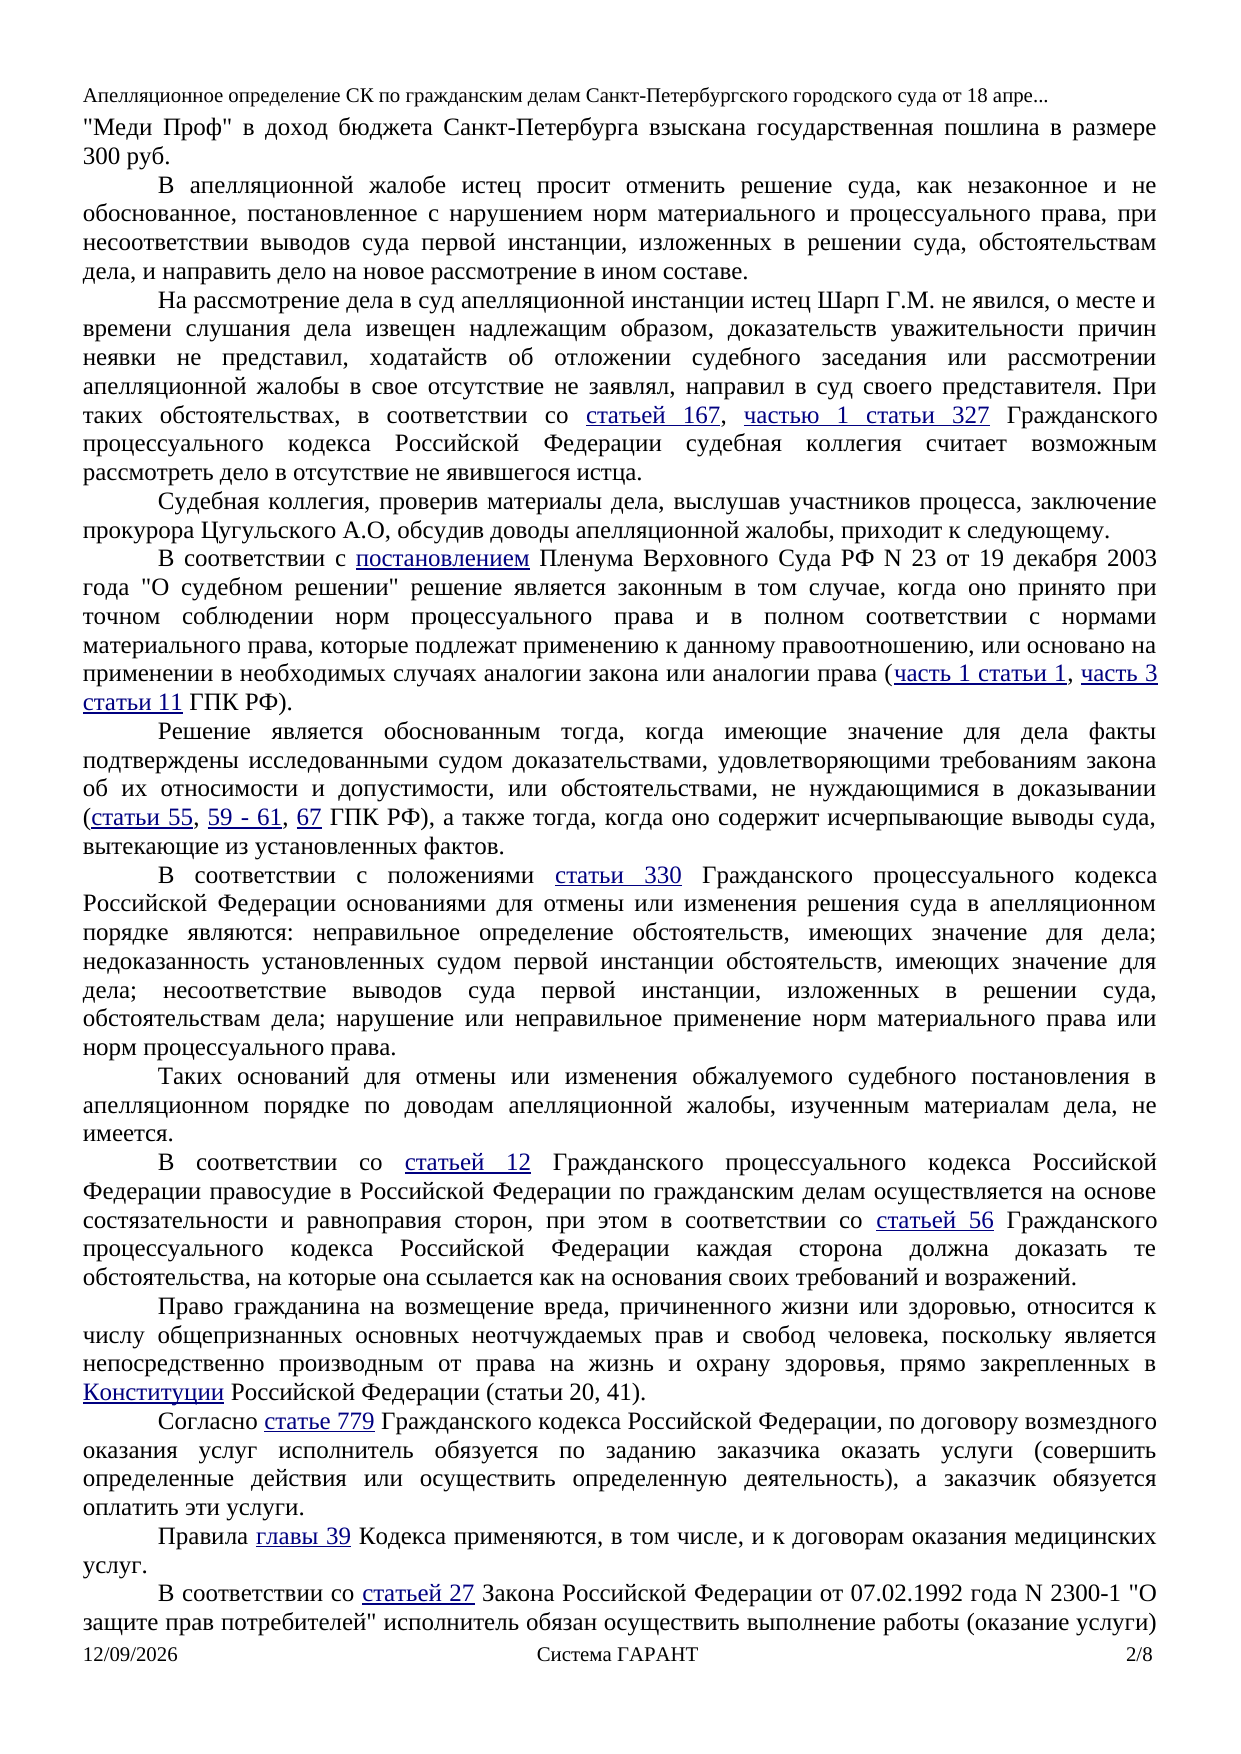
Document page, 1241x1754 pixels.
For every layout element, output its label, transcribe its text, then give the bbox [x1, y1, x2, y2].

text В соответствии с положениями статьи 330 Гражданского процессуального кодекса Российской Федерации основаниями для отмены или изменения решения суда в апелляционном порядке являются: неправильное определение обстоятельств, имеющих значение для дела; недоказанность установленных судом первой инстанции обстоятельств, имеющих значение для дела; несоответствие выводов суда первой инстанции, изложенных в решении суда, обстоятельствам дела; нарушение или неправильное применение норм материального права или норм процессуального права. [83, 860, 1157, 1061]
text В соответствии с постановлением Пленума Верховного Суда РФ N 23 от 19 декабря 2003 года "О судебном решении" решение является законным в том случае, когда оно принято при точном соблюдении норм процессуального права и в полном соответствии с нормами материального права, которые подлежат применению к данному правоотношению, или основано на применении в необходимых случаях аналогии закона или аналогии права (часть 1 статьи 1, часть 3 статьи 11 ГПК РФ). [83, 543, 1157, 716]
text Решение является обоснованным тогда, когда имеющие значение для дела факты подтверждены исследованными судом доказательствами, удовлетворяющими требованиям закона об их относимости и допустимости, или обстоятельствами, не нуждающимися в доказывании (статьи 55, 59 - 61, 67 ГПК РФ), а также тогда, когда оно содержит исчерпывающие выводы суда, вытекающие из установленных фактов. [83, 716, 1157, 860]
text Правила главы 39 Кодекса применяются, в том числе, и к договорам оказания медицинских услуг. [83, 1521, 1157, 1578]
text Судебная коллегия, проверив материалы дела, выслушав участников процесса, заключение прокурора Цугульского А.О, обсудив доводы апелляционной жалобы, приходит к следующему. [83, 486, 1157, 543]
text "Меди Проф" в доход бюджета Санкт-Петербурга взыскана государственная пошлина в размере 300 руб. [83, 112, 1157, 170]
text В соответствии со статьей 12 Гражданского процессуального кодекса Российской Федерации правосудие в Российской Федерации по гражданским делам осуществляется на основе состязательности и равноправия сторон, при этом в соответствии со статьей 56 Гражданского процессуального кодекса Российской Федерации каждая сторона должна доказать те обстоятельства, на которые она ссылается как на основания своих требований и возражений. [83, 1147, 1157, 1291]
text В апелляционной жалобе истец просит отменить решение суда, как незаконное и не обоснованное, постановленное с нарушением норм материального и процессуального права, при несоответствии выводов суда первой инстанции, изложенных в решении суда, обстоятельствам дела, и направить дело на новое рассмотрение в ином составе. [83, 170, 1157, 285]
text Право гражданина на возмещение вреда, причиненного жизни или здоровью, относится к числу общепризнанных основных неотчуждаемых прав и свобод человека, поскольку является непосредственно производным от права на жизнь и охрану здоровья, прямо закрепленных в Конституции Российской Федерации (статьи 20, 41). [83, 1291, 1157, 1406]
text Согласно статье 779 Гражданского кодекса Российской Федерации, по договору возмездного оказания услуг исполнитель обязуется по заданию заказчика оказать услуги (совершить определенные действия или осуществить определенную деятельность), а заказчик обязуется оплатить эти услуги. [83, 1406, 1157, 1521]
text Таких оснований для отмены или изменения обжалуемого судебного постановления в апелляционном порядке по доводам апелляционной жалобы, изученным материалам дела, не имеется. [83, 1061, 1157, 1147]
text На рассмотрение дела в суд апелляционной инстанции истец Шарп Г.М. не явился, о месте и времени слушания дела извещен надлежащим образом, доказательств уважительности причин неявки не представил, ходатайств об отложении судебного заседания или рассмотрении апелляционной жалобы в свое отсутствие не заявлял, направил в суд своего представителя. При таких обстоятельствах, в соответствии со статьей 167, частью 1 статьи 327 Гражданского процессуального кодекса Российской Федерации судебная коллегия считает возможным рассмотреть дело в отсутствие не явившегося истца. [83, 285, 1157, 486]
text В соответствии со статьей 27 Закона Российской Федерации от 07.02.1992 года N 2300-1 "О защите прав потребителей" исполнитель обязан осуществить выполнение работы (оказание услуги) [83, 1578, 1157, 1636]
